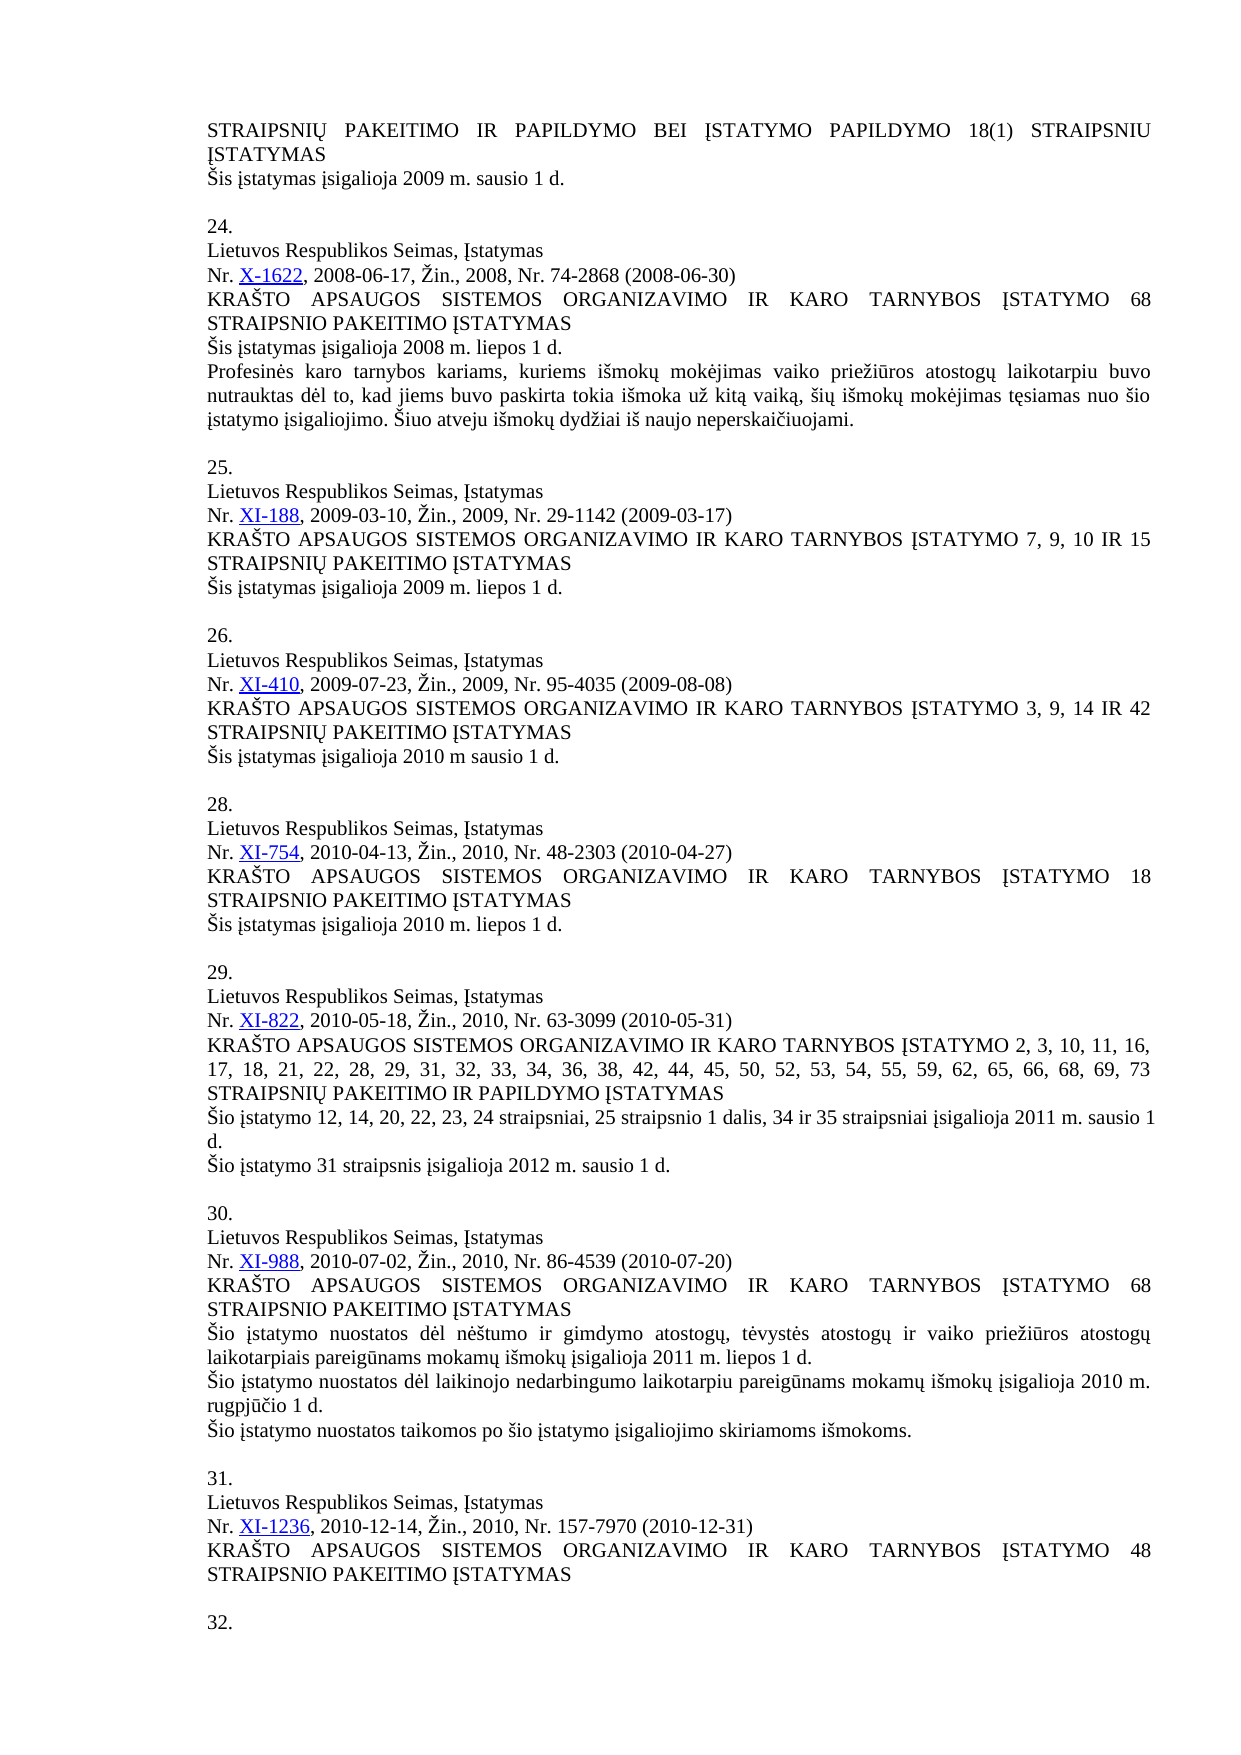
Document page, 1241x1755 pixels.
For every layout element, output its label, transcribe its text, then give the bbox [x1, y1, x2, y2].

text Šio įstatymo nuostatos dėl laikinojo nedarbingumo laikotarpiu pareigūnams mokamų išmokų įsigalioja 2010 m. rugpjūčio 1 d. [207, 1369, 1152, 1417]
text Nr. XI-754, 2010-04-13, Žin., 2010, Nr. 48-2303 (2010-04-27) [207, 840, 1152, 864]
text Šio įstatymo nuostatos taikomos po šio įstatymo įsigaliojimo skiriamoms išmokoms. [207, 1417, 1152, 1442]
text Nr. XI-822, 2010-05-18, Žin., 2010, Nr. 63-3099 (2010-05-31) [207, 1008, 1152, 1032]
text KRAŠTO APSAUGOS SISTEMOS ORGANIZAVIMO IR KARO TARNYBOS ĮSTATYMO 3, 9, 14 IR 42 STRAIPSNIŲ PAKEITIMO ĮSTATYMAS [207, 696, 1152, 744]
text Šio įstatymo 31 straipsnis įsigalioja 2012 m. sausio 1 d. [207, 1153, 1152, 1177]
text STRAIPSNIŲ PAKEITIMO IR PAPILDYMO BEI ĮSTATYMO PAPILDYMO 18(1) STRAIPSNIU ĮSTATYMAS [207, 118, 1152, 166]
text Šio įstatymo nuostatos dėl nėštumo ir gimdymo atostogų, tėvystės atostogų ir vaiko priežiūros atostogų laikotarpiais pareigūnams mokamų išmokų įsigalioja 2011 m. liepos 1 d. [207, 1321, 1152, 1369]
text Profesinės karo tarnybos kariams, kuriems išmokų mokėjimas vaiko priežiūros atostogų laikotarpiu buvo nutrauktas dėl to, kad jiems buvo paskirta tokia išmoka už kitą vaiką, šių išmokų mokėjimas tęsiamas nuo šio įstatymo įsigaliojimo. Šiuo atveju išmokų dydžiai iš naujo neperskaičiuojami. [207, 359, 1152, 431]
text Nr. X-1622, 2008-06-17, Žin., 2008, Nr. 74-2868 (2008-06-30) [207, 262, 1152, 287]
text 30. [207, 1201, 1152, 1225]
text Šis įstatymas įsigalioja 2010 m sausio 1 d. [207, 744, 1152, 768]
text Lietuvos Respublikos Seimas, Įstatymas [207, 647, 1152, 672]
text KRAŠTO APSAUGOS SISTEMOS ORGANIZAVIMO IR KARO TARNYBOS ĮSTATYMO 48 STRAIPSNIO PAKEITIMO ĮSTATYMAS [207, 1538, 1152, 1586]
text Šis įstatymas įsigalioja 2009 m. liepos 1 d. [207, 575, 1152, 599]
text 31. [207, 1466, 1152, 1490]
text Lietuvos Respublikos Seimas, Įstatymas [207, 479, 1152, 503]
text KRAŠTO APSAUGOS SISTEMOS ORGANIZAVIMO IR KARO TARNYBOS ĮSTATYMO 7, 9, 10 IR 15 STRAIPSNIŲ PAKEITIMO ĮSTATYMAS [207, 527, 1152, 575]
text Lietuvos Respublikos Seimas, Įstatymas [207, 816, 1152, 840]
text KRAŠTO APSAUGOS SISTEMOS ORGANIZAVIMO IR KARO TARNYBOS ĮSTATYMO 68 STRAIPSNIO PAKEITIMO ĮSTATYMAS [207, 287, 1152, 335]
text Nr. XI-410, 2009-07-23, Žin., 2009, Nr. 95-4035 (2009-08-08) [207, 672, 1152, 696]
text Lietuvos Respublikos Seimas, Įstatymas [207, 984, 1152, 1008]
text KRAŠTO APSAUGOS SISTEMOS ORGANIZAVIMO IR KARO TARNYBOS ĮSTATYMO 68 STRAIPSNIO PAKEITIMO ĮSTATYMAS [207, 1273, 1152, 1321]
text Šis įstatymas įsigalioja 2008 m. liepos 1 d. [207, 335, 1152, 359]
text Šis įstatymas įsigalioja 2009 m. sausio 1 d. [207, 166, 1152, 190]
text 25. [207, 455, 1152, 479]
text 24. [207, 214, 1152, 238]
text KRAŠTO APSAUGOS SISTEMOS ORGANIZAVIMO IR KARO TARNYBOS ĮSTATYMO 18 STRAIPSNIO PAKEITIMO ĮSTATYMAS [207, 864, 1152, 912]
text Šis įstatymas įsigalioja 2010 m. liepos 1 d. [207, 912, 1152, 936]
text 29. [207, 960, 1152, 984]
text Nr. XI-1236, 2010-12-14, Žin., 2010, Nr. 157-7970 (2010-12-31) [207, 1514, 1152, 1538]
text 28. [207, 792, 1152, 816]
text Lietuvos Respublikos Seimas, Įstatymas [207, 1490, 1152, 1514]
text KRAŠTO APSAUGOS SISTEMOS ORGANIZAVIMO IR KARO TARNYBOS ĮSTATYMO 2, 3, 10, 11, 16, 17, 18, 21, 22, 28, 29, 31, 32, 33, 34, 36, 38, 42, 44, 45, 50, 52, 53, 54, 55, 59, 62, 65, 66, 68, 69, 73 STRAIPSNIŲ PAKEITIMO IR PAPILDYMO ĮSTATYMAS [207, 1032, 1152, 1105]
text Nr. XI-188, 2009-03-10, Žin., 2009, Nr. 29-1142 (2009-03-17) [207, 503, 1152, 527]
text Nr. XI-988, 2010-07-02, Žin., 2010, Nr. 86-4539 (2010-07-20) [207, 1249, 1152, 1273]
text Lietuvos Respublikos Seimas, Įstatymas [207, 238, 1152, 262]
text 32. [207, 1610, 1152, 1634]
text Šio įstatymo 12, 14, 20, 22, 23, 24 straipsniai, 25 straipsnio 1 dalis, 34 ir 35 straipsniai įsigalioja 2011 m. sausio 1 d. [207, 1105, 1157, 1153]
text Lietuvos Respublikos Seimas, Įstatymas [207, 1225, 1152, 1249]
text 26. [207, 623, 1152, 647]
